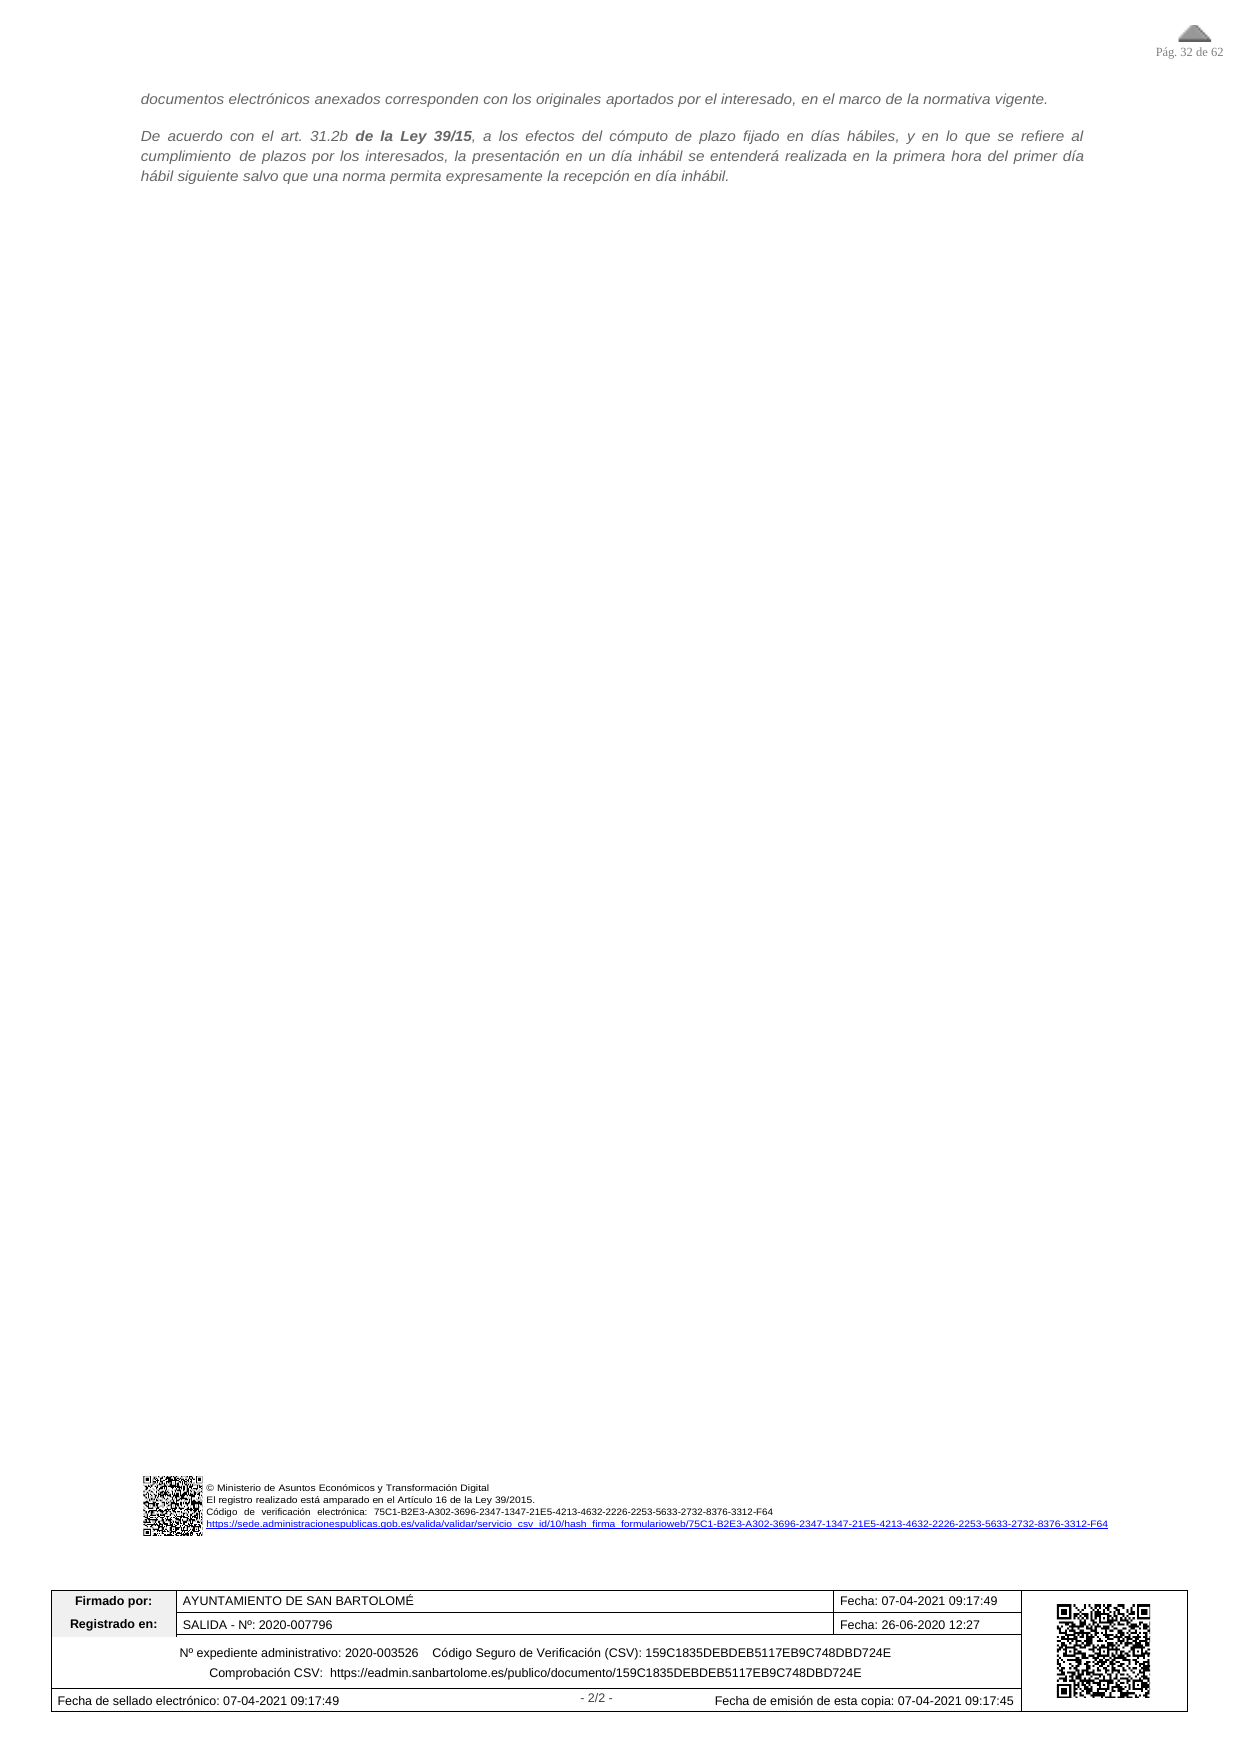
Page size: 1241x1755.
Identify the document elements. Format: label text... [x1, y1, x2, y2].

table_cell Fecha de sellado electrónico: 07-04-2021 09:17:49 - 2/2 - Fecha de emisión de esta copia: 07-04-2021 09:17:45 [52, 1689, 1021, 1711]
text documentos electrónicos anexados corresponden con los originales aportados por el interesado, en el marco de la normativa vigente. [141, 91, 1236, 107]
table_cell Fecha: 26-06-2020 12:27 [834, 1613, 1021, 1634]
table_header [1022, 1591, 1187, 1711]
table_header AYUNTAMIENTO DE SAN BARTOLOMÉ [177, 1591, 833, 1612]
table_cell Registrado en: [52, 1615, 176, 1634]
table_cell SALIDA - Nº: 2020-007796 [177, 1613, 833, 1634]
table_cell Nº expediente administrativo: 2020-003526 Código Seguro de Verificación (CSV): 159C1835DEBDEB5117EB9C748DBD724E Comprobación CSV: https://eadmin.sanbartolome.es/publico/documento/159C1835DEBDEB5117EB9C748DBD724E [52, 1635, 1021, 1688]
text De acuerdo con el art. 31.2b de la Ley 39/15, a los efectos del cómputo de plazo fijado en días hábiles, y en lo que se refiere al cumplimiento de plazos por los interesados, la presentación en un día inhábil se entenderá realizada en la primera hora del primer día hábil siguiente salvo que una norma permita expresamente la recepción en día inhábil. [141, 127, 1084, 184]
text https://sede.administracionespublicas.gob.es/valida/validar/servicio_csv_id/10/hash_firma_formularioweb/75C1-B2E3-A302-3696-2347-1347-21E5-4213-4632-2226-2253-5633-2732-8376-3312-F64 [206, 1519, 1236, 1529]
text El registro realizado está amparado en el Artículo 16 de la Ley 39/2015. [206, 1494, 1236, 1505]
table_header Firmado por: [52, 1591, 176, 1612]
text Código de verificación electrónica: 75C1-B2E3-A302-3696-2347-1347-21E5-4213-4632-2226-2253-5633-2732-8376-3312-F64 [206, 1507, 1236, 1517]
text © Ministerio de Asuntos Económicos y Transformación Digital [206, 1482, 1236, 1493]
table_header Fecha: 07-04-2021 09:17:49 [834, 1591, 1021, 1612]
